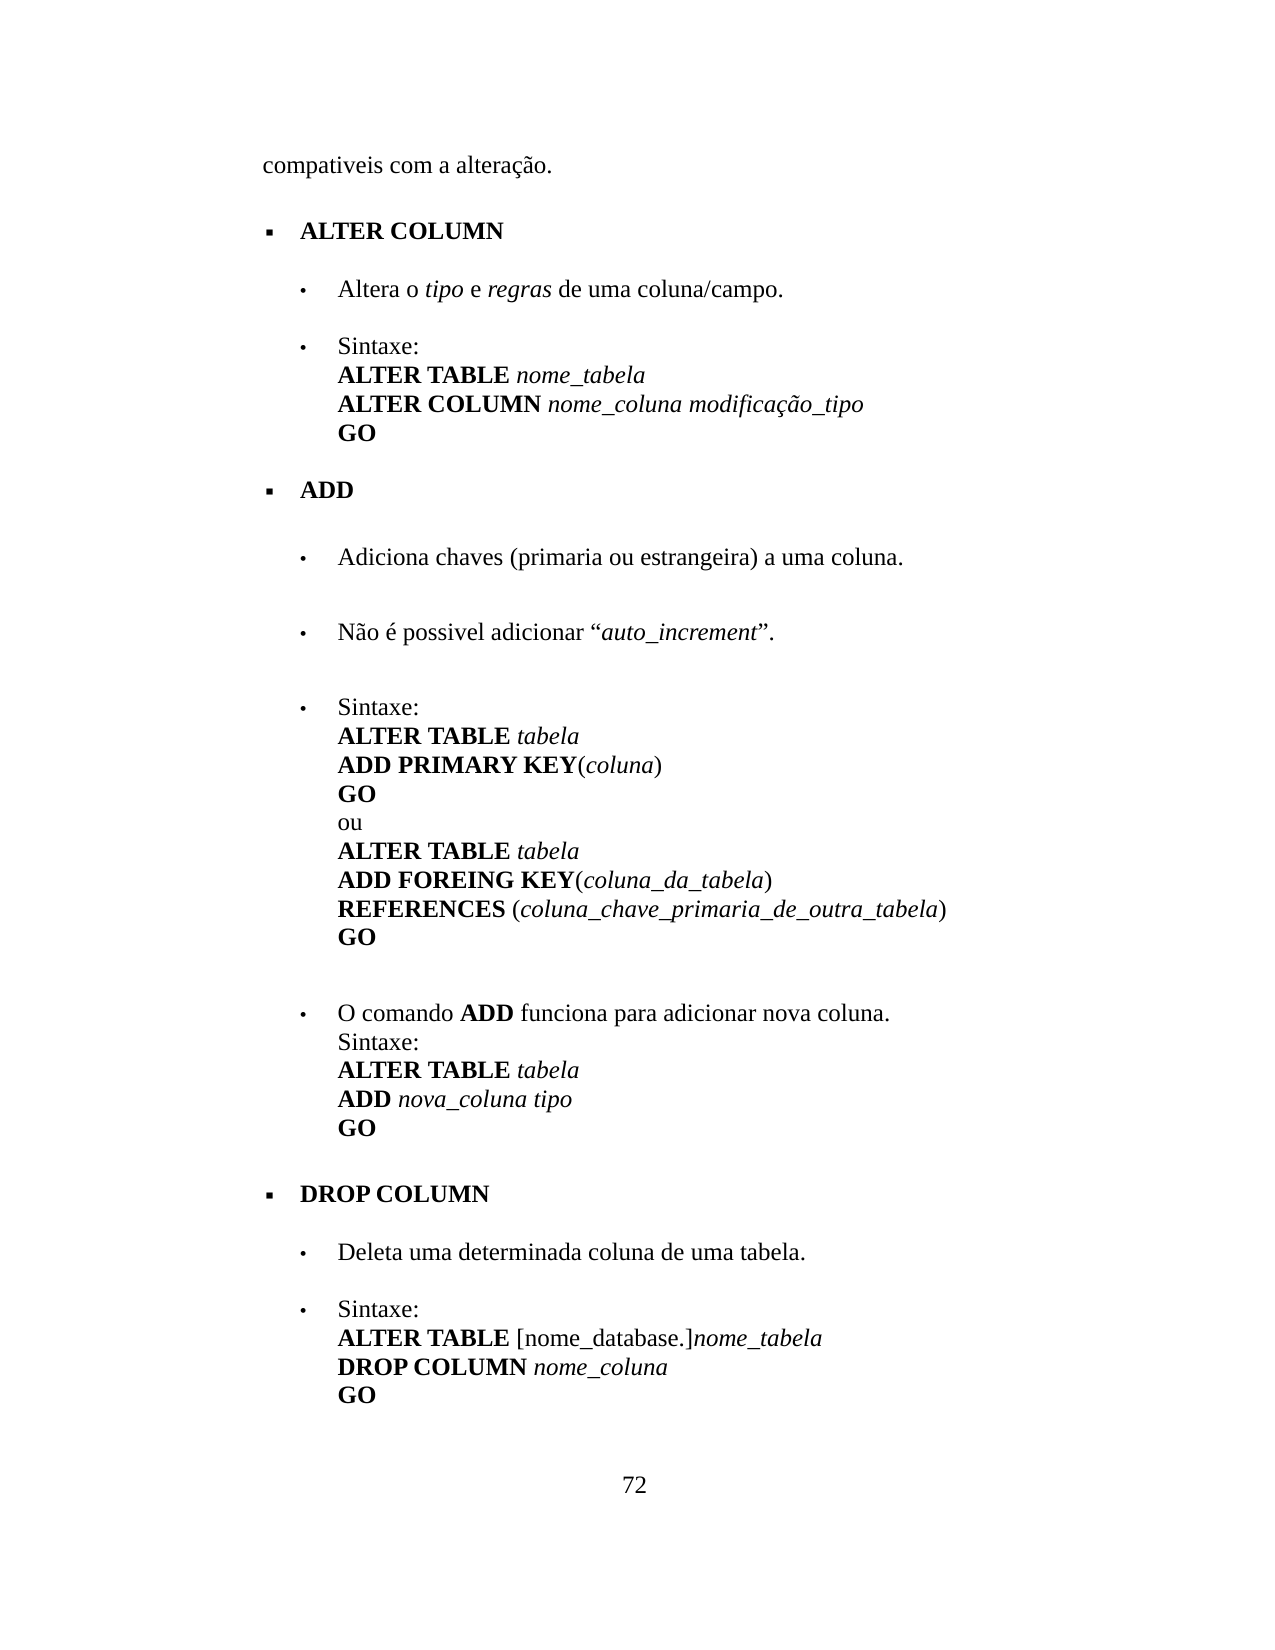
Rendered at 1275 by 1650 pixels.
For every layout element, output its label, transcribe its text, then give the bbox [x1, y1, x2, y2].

list ADD [262, 475, 1125, 533]
list Sintaxe: ALTER TABLE nome_tabela ALTER COLUMN nome_coluna modificação_tipo GO [300, 331, 1125, 475]
list ALTER COLUMN [262, 216, 1125, 274]
list Adiciona chaves (primaria ou estrangeira) a uma coluna. [300, 542, 1125, 599]
list Altera o tipo e regras de uma coluna/campo. [300, 274, 1125, 331]
list Não é possivel adicionar “auto_increment”. [300, 617, 1125, 674]
list Sintaxe: ALTER TABLE [nome_database.]nome_tabela DROP COLUMN nome_coluna GO [300, 1294, 1125, 1438]
list Sintaxe: ALTER TABLE tabela ADD PRIMARY KEY(coluna) GO ou ALTER TABLE tabela ADD FOREING KEY(coluna_da_tabela) REFERENCES (coluna_chave_primaria_de_outra_tabela) GO [300, 692, 1125, 980]
list O comando ADD funciona para adicionar nova coluna. Sintaxe: ALTER TABLE tabela ADD nova_coluna tipo GO [300, 998, 1125, 1170]
list DROP COLUMN [262, 1179, 1125, 1237]
list Deleta uma determinada coluna de uma tabela. [300, 1237, 1125, 1294]
list compativeis com a alteração. [225, 150, 1125, 207]
